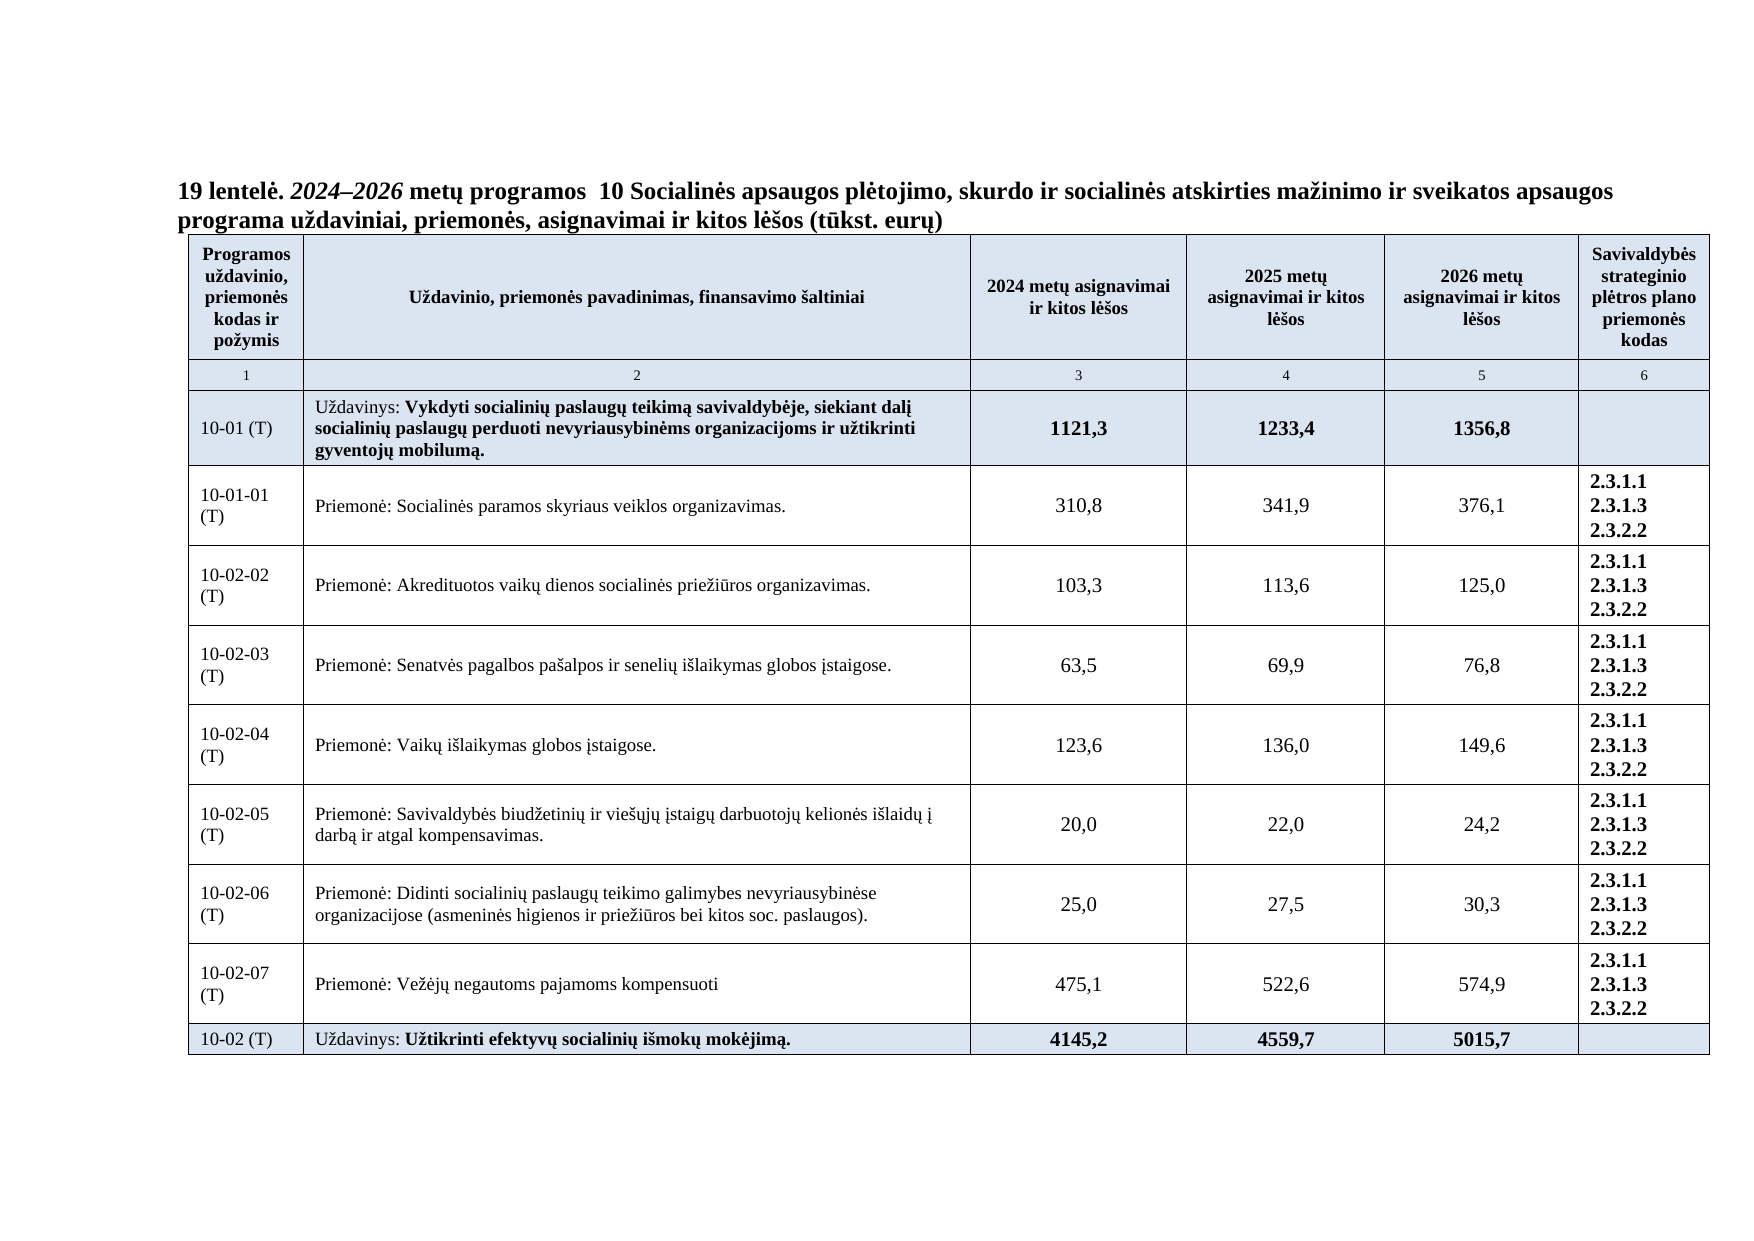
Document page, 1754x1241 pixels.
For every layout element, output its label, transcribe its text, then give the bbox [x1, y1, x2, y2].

table_cell 1233,4 [1187, 391, 1384, 465]
table_cell 63,5 [971, 626, 1186, 704]
table_cell 10-01-01 (T) [189, 466, 303, 545]
table_cell 113,6 [1187, 546, 1384, 624]
text 19 lentelė. 2024–2026 metų programos 10 Socialinės apsaugos plėtojimo, skurdo ir socialinės atskirties mažinimo ir sveikatos apsaugos programa uždaviniai, priemonės, asignavimai ir kitos lėšos (tūkst. eurų) [177, 176, 1695, 234]
table_cell 30,3 [1385, 865, 1578, 943]
table_cell 20,0 [971, 785, 1186, 863]
table_cell 341,9 [1187, 466, 1384, 545]
table_cell 2.3.1.1 2.3.1.3 2.3.2.2 [1579, 705, 1709, 784]
table_header Programos uždavinio, priemonės kodas ir požymis [189, 235, 303, 359]
table_cell 5015,7 [1385, 1024, 1578, 1054]
table_cell 2.3.1.1 2.3.1.3 2.3.2.2 [1579, 466, 1709, 545]
table_cell Priemonė: Savivaldybės biudžetinių ir viešųjų įstaigų darbuotojų kelionės išlaidų į darbą ir atgal kompensavimas. [304, 785, 970, 863]
table_cell 522,6 [1187, 944, 1384, 1023]
table_cell 4145,2 [971, 1024, 1186, 1054]
table_cell Priemonė: Didinti socialinių paslaugų teikimo galimybes nevyriausybinėse organizacijose (asmeninės higienos ir priežiūros bei kitos soc. paslaugos). [304, 865, 970, 943]
table_cell 1356,8 [1385, 391, 1578, 465]
table_header 2025 metų asignavimai ir kitos lėšos [1187, 235, 1384, 359]
table_cell 6 [1579, 360, 1709, 390]
table_cell 10-02-06 (T) [189, 865, 303, 943]
table_cell 3 [971, 360, 1186, 390]
table_cell 149,6 [1385, 705, 1578, 784]
table_cell 1 [189, 360, 303, 390]
table_header Savivaldybės strateginio plėtros plano priemonės kodas [1579, 235, 1709, 359]
table_cell 2.3.1.1 2.3.1.3 2.3.2.2 [1579, 865, 1709, 943]
table_cell 310,8 [971, 466, 1186, 545]
table_cell 376,1 [1385, 466, 1578, 545]
table_cell 5 [1385, 360, 1578, 390]
table_cell 10-02 (T) [189, 1024, 303, 1054]
table_cell 4559,7 [1187, 1024, 1384, 1054]
table_cell Priemonė: Vežėjų negautoms pajamoms kompensuoti [304, 944, 970, 1023]
table_cell 10-02-07 (T) [189, 944, 303, 1023]
table_cell 10-01 (T) [189, 391, 303, 465]
table_cell 4 [1187, 360, 1384, 390]
table_cell Priemonė: Socialinės paramos skyriaus veiklos organizavimas. [304, 466, 970, 545]
table_cell 2.3.1.1 2.3.1.3 2.3.2.2 [1579, 626, 1709, 704]
table_cell 2.3.1.1 2.3.1.3 2.3.2.2 [1579, 944, 1709, 1023]
table_cell [1579, 1024, 1709, 1054]
table_cell 76,8 [1385, 626, 1578, 704]
table_cell 22,0 [1187, 785, 1384, 863]
table_cell 574,9 [1385, 944, 1578, 1023]
table_cell Priemonė: Akredituotos vaikų dienos socialinės priežiūros organizavimas. [304, 546, 970, 624]
table_cell 27,5 [1187, 865, 1384, 943]
table_header 2026 metų asignavimai ir kitos lėšos [1385, 235, 1578, 359]
table_cell 2.3.1.1 2.3.1.3 2.3.2.2 [1579, 785, 1709, 863]
table_header 2024 metų asignavimai ir kitos lėšos [971, 235, 1186, 359]
table_cell 2 [304, 360, 970, 390]
table_cell 475,1 [971, 944, 1186, 1023]
table_cell Uždavinys: Vykdyti socialinių paslaugų teikimą savivaldybėje, siekiant dalį socialinių paslaugų perduoti nevyriausybinėms organizacijoms ir užtikrinti gyventojų mobilumą. [304, 391, 970, 465]
table_cell 1121,3 [971, 391, 1186, 465]
table_cell 103,3 [971, 546, 1186, 624]
table_cell 10-02-03 (T) [189, 626, 303, 704]
table_cell 10-02-05 (T) [189, 785, 303, 863]
table_cell 25,0 [971, 865, 1186, 943]
table_cell 24,2 [1385, 785, 1578, 863]
table_cell 125,0 [1385, 546, 1578, 624]
table_cell 136,0 [1187, 705, 1384, 784]
table_cell [1579, 391, 1709, 465]
table_cell 10-02-02 (T) [189, 546, 303, 624]
table_header Uždavinio, priemonės pavadinimas, finansavimo šaltiniai [304, 235, 970, 359]
table_cell 2.3.1.1 2.3.1.3 2.3.2.2 [1579, 546, 1709, 624]
table_cell Priemonė: Senatvės pagalbos pašalpos ir senelių išlaikymas globos įstaigose. [304, 626, 970, 704]
table_cell 69,9 [1187, 626, 1384, 704]
table_cell 123,6 [971, 705, 1186, 784]
table_cell Uždavinys: Užtikrinti efektyvų socialinių išmokų mokėjimą. [304, 1024, 970, 1054]
table_cell Priemonė: Vaikų išlaikymas globos įstaigose. [304, 705, 970, 784]
table_cell 10-02-04 (T) [189, 705, 303, 784]
